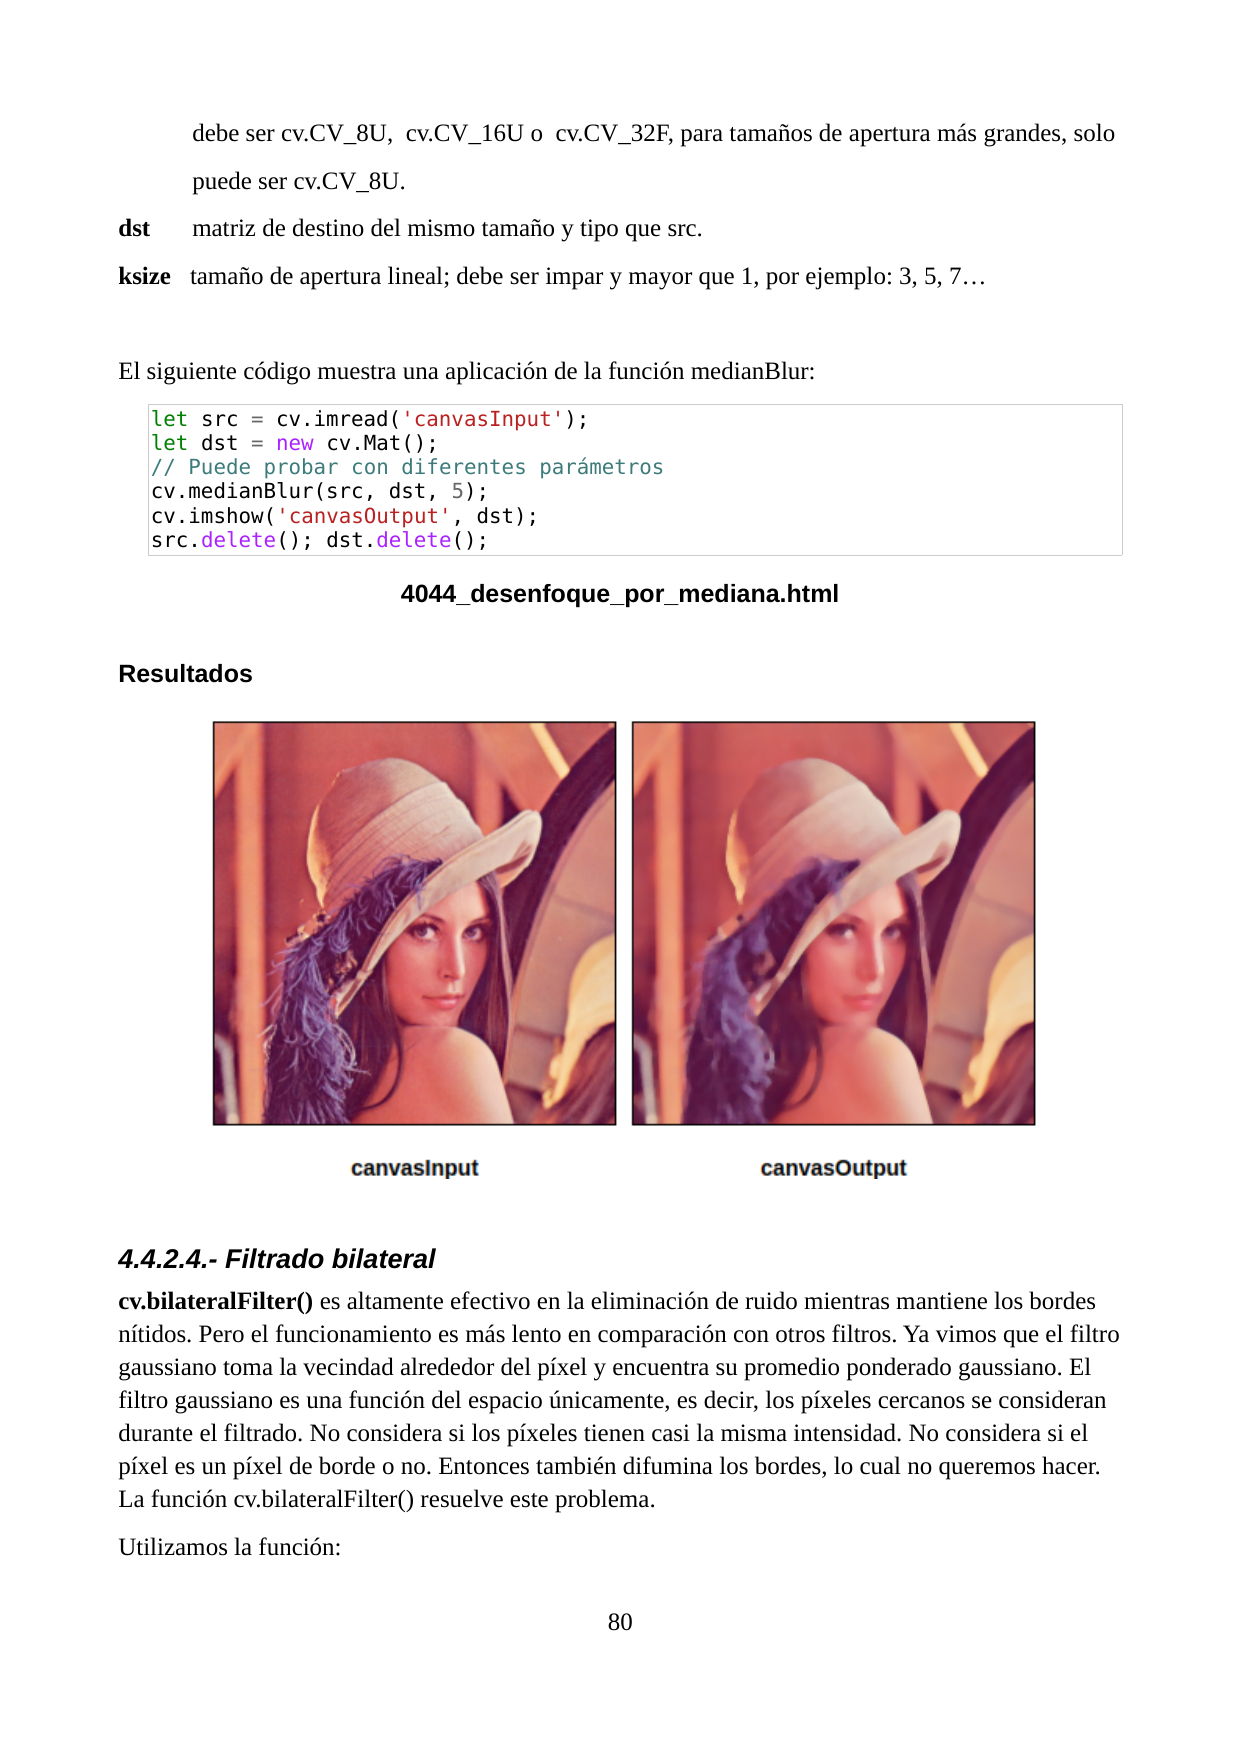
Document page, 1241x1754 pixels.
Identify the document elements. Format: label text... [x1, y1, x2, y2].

text cv.bilateralFilter() es altamente efectivo en la eliminación de ruido mientras mantiene los bordes nítidos. Pero el funcionamiento es más lento en comparación con otros filtros. Ya vimos que el filtro gaussiano toma la vecindad alrededor del píxel y encuentra su promedio ponderado gaussiano. El filtro gaussiano es una función del espacio únicamente, es decir, los píxeles cercanos se consideran durante el filtrado. No considera si los píxeles tienen casi la misma intensidad. No considera si el píxel es un píxel de borde o no. Entonces también difumina los bordes, lo cual no queremos hacer. La función cv.bilateralFilter() resuelve este problema. [118, 1286, 1122, 1513]
picture [196, 707, 1044, 1179]
text Utilizamos la función: [118, 1532, 1122, 1561]
text // Puede probar con diferentes parámetros [149, 452, 1122, 477]
text ksize tamaño de apertura lineal; debe ser impar y mayor que 1, por ejemplo: 3, 5, 7… [118, 261, 1122, 290]
text 4044_desenfoque_por_mediana.html [118, 579, 1122, 608]
text let dst = new cv.Mat(); [149, 428, 1122, 452]
text Resultados [118, 659, 1122, 688]
text debe ser cv.CV_8U, cv.CV_16U o cv.CV_32F, para tamaños de apertura más grandes, solo [118, 118, 1122, 147]
text puede ser cv.CV_8U. [118, 166, 1122, 194]
text src.delete(); dst.delete(); [149, 525, 1122, 555]
text let src = cv.imread('canvasInput'); [149, 405, 1122, 428]
text dst matriz de destino del mismo tamaño y tipo que src. [118, 213, 1122, 242]
text cv.imshow('canvasOutput', dst); [149, 501, 1122, 525]
subtitle Filtrado bilateral [118, 1243, 1122, 1274]
text cv.medianBlur(src, dst, 5); [149, 477, 1122, 501]
text El siguiente código muestra una aplicación de la función medianBlur: [118, 356, 1122, 385]
